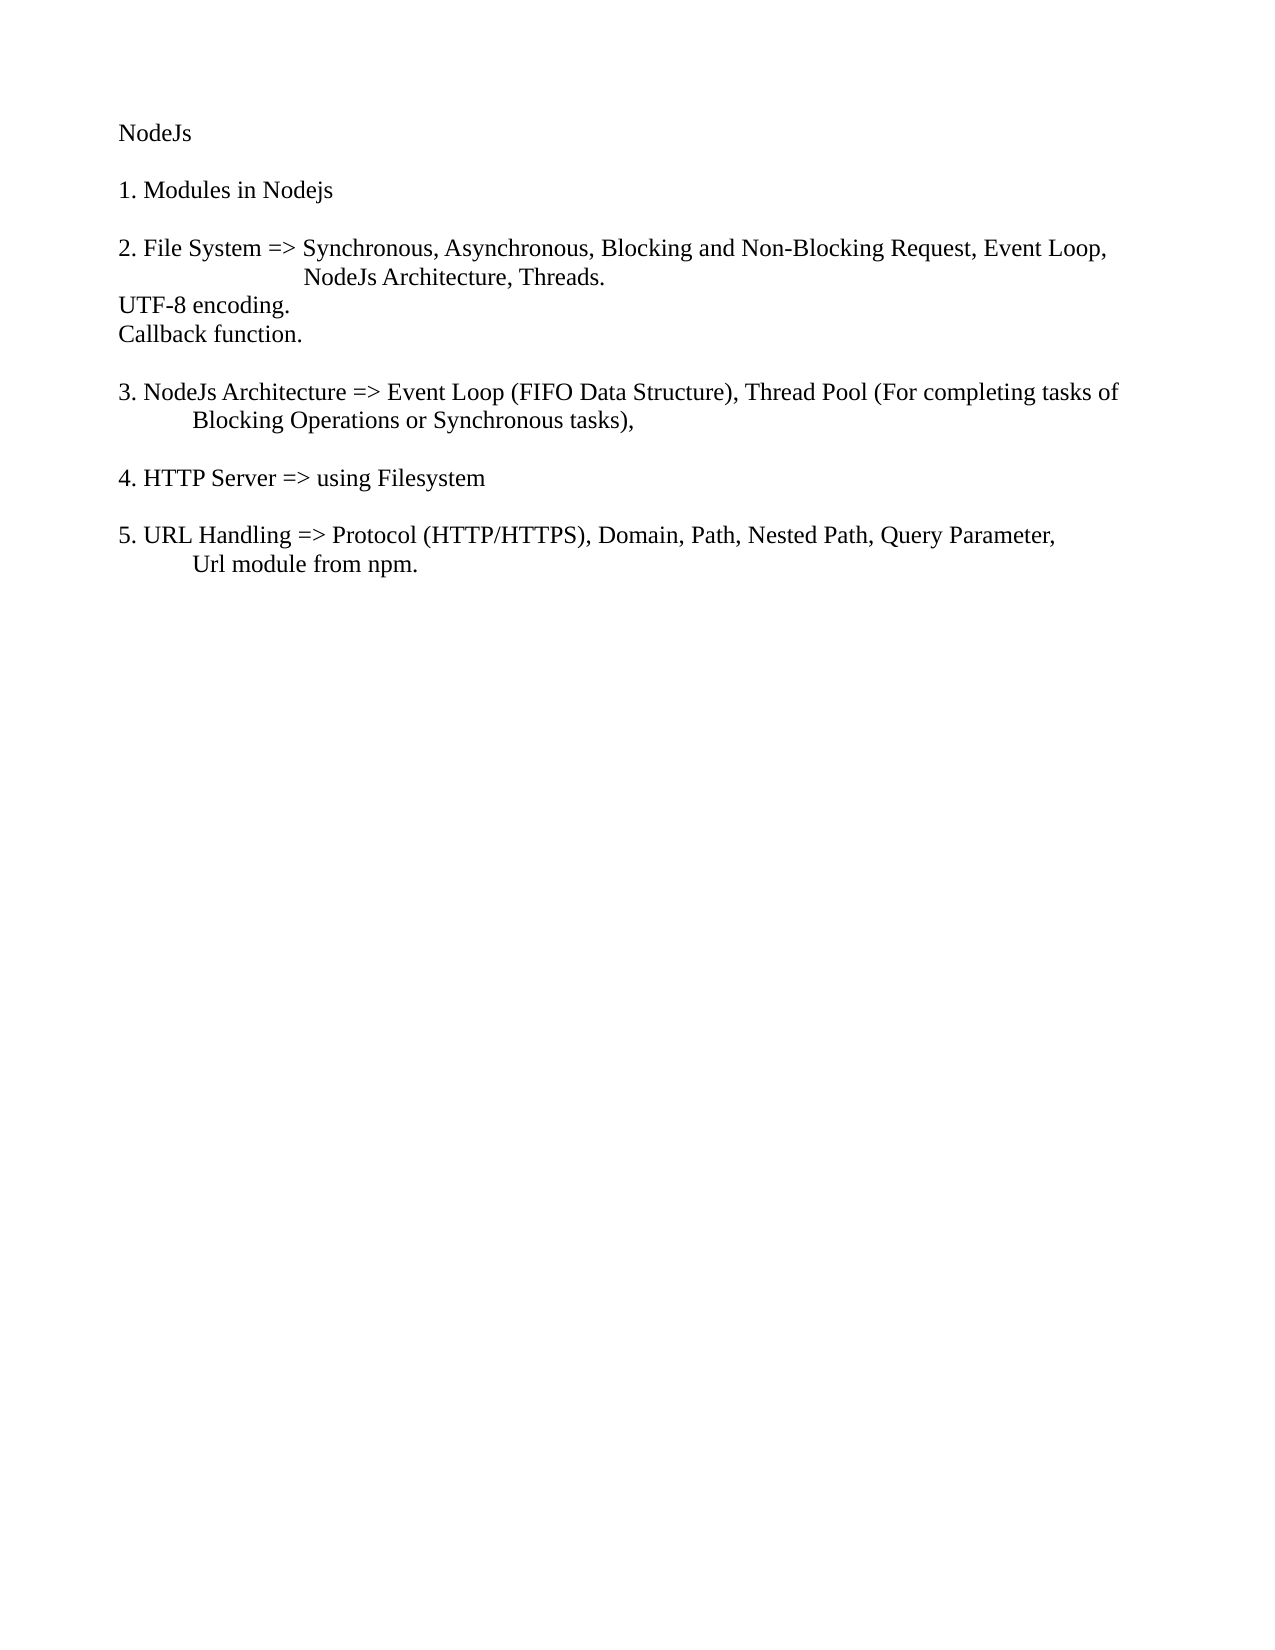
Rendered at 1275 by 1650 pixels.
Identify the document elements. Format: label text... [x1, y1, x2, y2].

text NodeJs Architecture, Threads. [118, 262, 1157, 291]
text 3. NodeJs Architecture => Event Loop (FIFO Data Structure), Thread Pool (For completing tasks of Blocking Operations or Synchronous tasks), [118, 377, 1157, 434]
text 1. Modules in Nodejs [118, 176, 1157, 204]
text Url module from npm. [118, 549, 1157, 578]
text Callback function. [118, 319, 1157, 348]
text 2. File System => Synchronous, Asynchronous, Blocking and Non-Blocking Request, Event Loop, [118, 233, 1157, 262]
text 5. URL Handling => Protocol (HTTP/HTTPS), Domain, Path, Nested Path, Query Parameter, [118, 521, 1157, 549]
text UTF-8 encoding. [118, 291, 1157, 319]
text NodeJs [118, 118, 1157, 147]
text 4. HTTP Server => using Filesystem [118, 463, 1157, 492]
